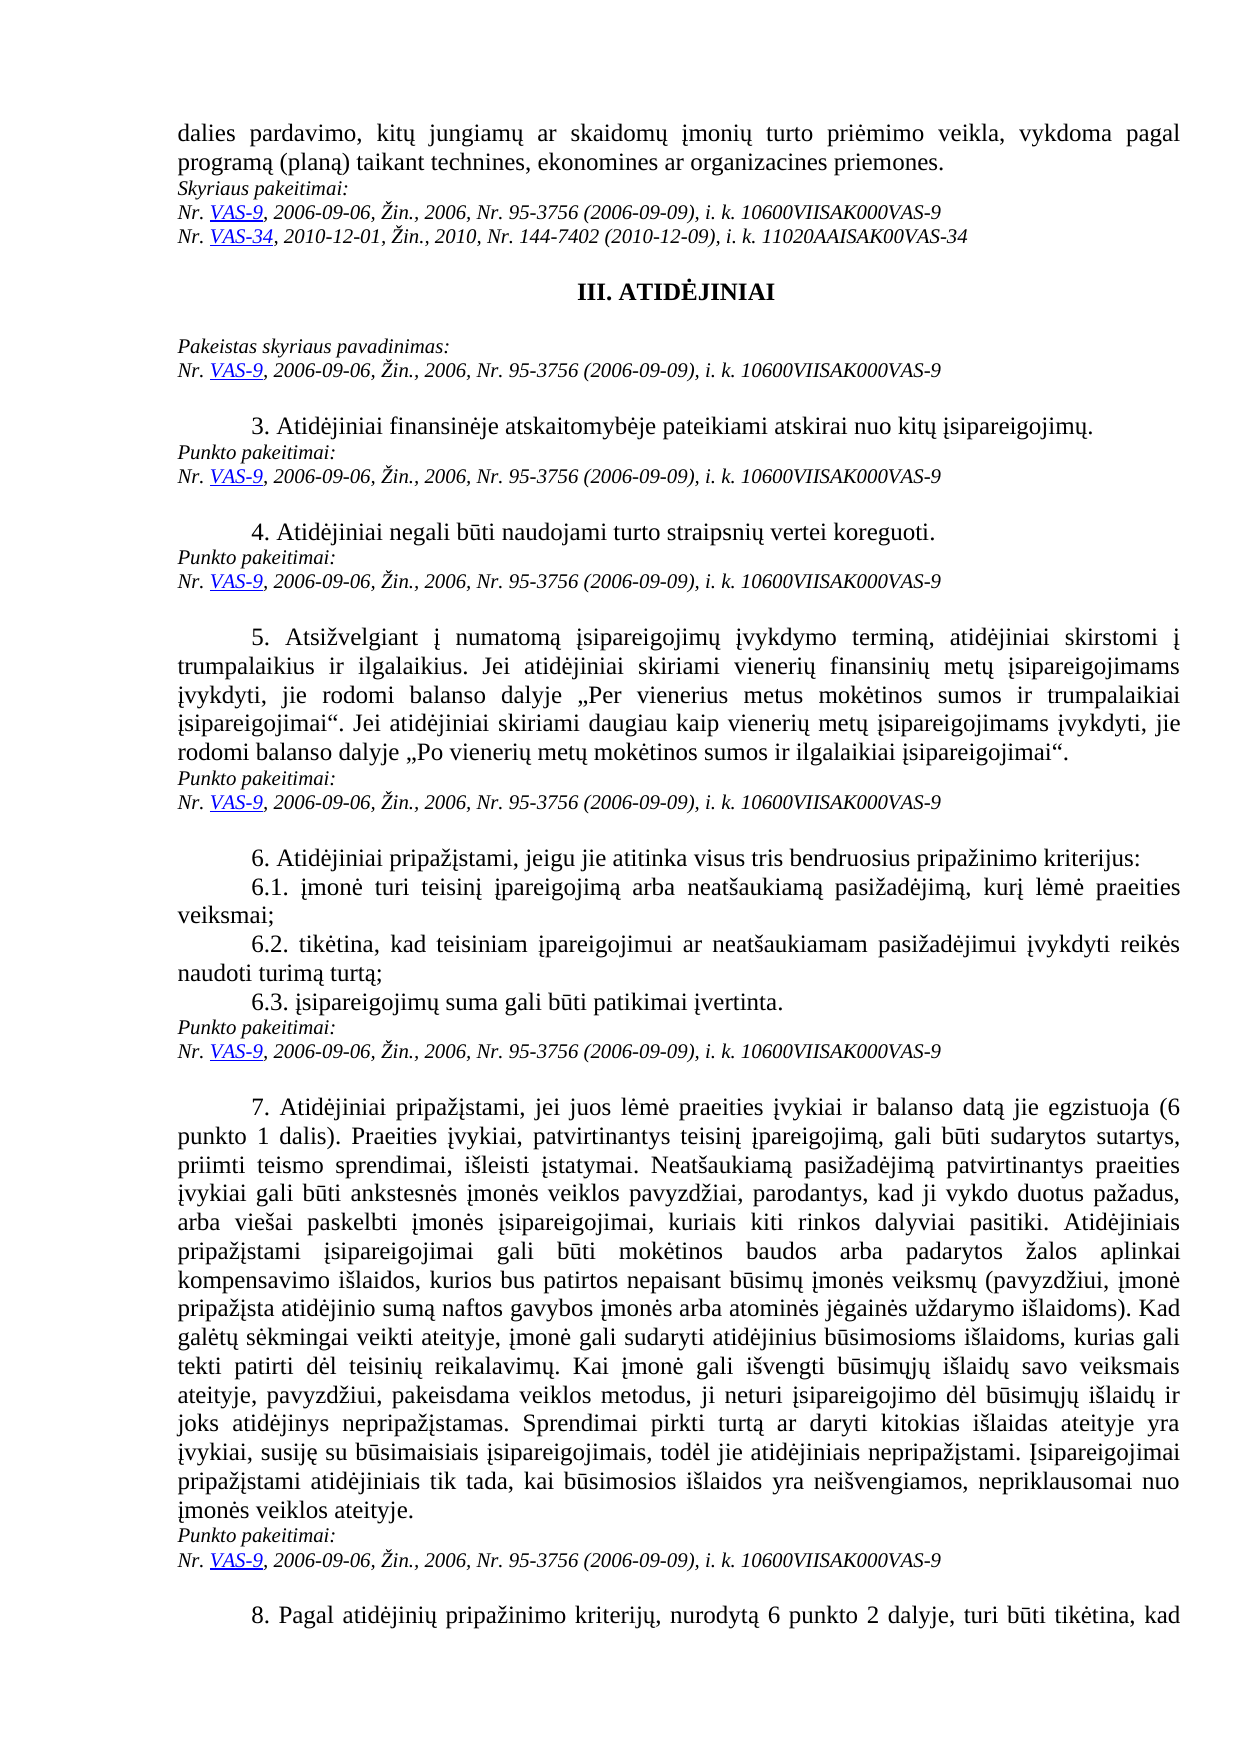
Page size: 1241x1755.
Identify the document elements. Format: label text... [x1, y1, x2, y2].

text Nr. VAS-34, 2010-12-01, Žin., 2010, Nr. 144-7402 (2010-12-09), i. k. 11020AAISAK00VAS-34 [177, 224, 1181, 248]
text Nr. VAS-9, 2006-09-06, Žin., 2006, Nr. 95-3756 (2006-09-09), i. k. 10600VIISAK000VAS-9 [177, 1039, 1181, 1063]
text 8. Pagal atidėjinių pripažinimo kriterijų, nurodytą 6 punkto 2 dalyje, turi būti tikėtina, kad [177, 1600, 1181, 1629]
text Punkto pakeitimai: [177, 766, 1181, 790]
text 6.2. tikėtina, kad teisiniam įpareigojimui ar neatšaukiamam pasižadėjimui įvykdyti reikės naudoti turimą turtą; [177, 929, 1181, 987]
text 5. Atsižvelgiant į numatomą įsipareigojimų įvykdymo terminą, atidėjiniai skirstomi į trumpalaikius ir ilgalaikius. Jei atidėjiniai skiriami vienerių finansinių metų įsipareigojimams įvykdyti, jie rodomi balanso dalyje „Per vienerius metus mokėtinos sumos ir trumpalaikiai įsipareigojimai“. Jei atidėjiniai skiriami daugiau kaip vienerių metų įsipareigojimams įvykdyti, jie rodomi balanso dalyje „Po vienerių metų mokėtinos sumos ir ilgalaikiai įsipareigojimai“. [177, 622, 1181, 766]
text Nr. VAS-9, 2006-09-06, Žin., 2006, Nr. 95-3756 (2006-09-09), i. k. 10600VIISAK000VAS-9 [177, 358, 1181, 382]
text III. ATIDĖJINIAI [177, 277, 1181, 305]
text Punkto pakeitimai: [177, 1523, 1181, 1547]
text Nr. VAS-9, 2006-09-06, Žin., 2006, Nr. 95-3756 (2006-09-09), i. k. 10600VIISAK000VAS-9 [177, 464, 1181, 488]
text Punkto pakeitimai: [177, 440, 1181, 464]
text 7. Atidėjiniai pripažįstami, jei juos lėmė praeities įvykiai ir balanso datą jie egzistuoja (6 punkto 1 dalis). Praeities įvykiai, patvirtinantys teisinį įpareigojimą, gali būti sudarytos sutartys, priimti teismo sprendimai, išleisti įstatymai. Neatšaukiamą pasižadėjimą patvirtinantys praeities įvykiai gali būti ankstesnės įmonės veiklos pavyzdžiai, parodantys, kad ji vykdo duotus pažadus, arba viešai paskelbti įmonės įsipareigojimai, kuriais kiti rinkos dalyviai pasitiki. Atidėjiniais pripažįstami įsipareigojimai gali būti mokėtinos baudos arba padarytos žalos aplinkai kompensavimo išlaidos, kurios bus patirtos nepaisant būsimų įmonės veiksmų (pavyzdžiui, įmonė pripažįsta atidėjinio sumą naftos gavybos įmonės arba atominės jėgainės uždarymo išlaidoms). Kad galėtų sėkmingai veikti ateityje, įmonė gali sudaryti atidėjinius būsimosioms išlaidoms, kurias gali tekti patirti dėl teisinių reikalavimų. Kai įmonė gali išvengti būsimųjų išlaidų savo veiksmais ateityje, pavyzdžiui, pakeisdama veiklos metodus, ji neturi įsipareigojimo dėl būsimųjų išlaidų ir joks atidėjinys nepripažįstamas. Sprendimai pirkti turtą ar daryti kitokias išlaidas ateityje yra įvykiai, susiję su būsimaisiais įsipareigojimais, todėl jie atidėjiniais nepripažįstami. Įsipareigojimai pripažįstami atidėjiniais tik tada, kai būsimosios išlaidos yra neišvengiamos, nepriklausomai nuo įmonės veiklos ateityje. [177, 1092, 1181, 1523]
text Nr. VAS-9, 2006-09-06, Žin., 2006, Nr. 95-3756 (2006-09-09), i. k. 10600VIISAK000VAS-9 [177, 790, 1181, 814]
text Punkto pakeitimai: [177, 1015, 1181, 1039]
text Nr. VAS-9, 2006-09-06, Žin., 2006, Nr. 95-3756 (2006-09-09), i. k. 10600VIISAK000VAS-9 [177, 200, 1181, 224]
text Skyriaus pakeitimai: [177, 176, 1181, 200]
text 6.3. įsipareigojimų suma gali būti patikimai įvertinta. [177, 987, 1181, 1015]
text 6. Atidėjiniai pripažįstami, jeigu jie atitinka visus tris bendruosius pripažinimo kriterijus: [177, 843, 1181, 872]
text 3. Atidėjiniai finansinėje atskaitomybėje pateikiami atskirai nuo kitų įsipareigojimų. [177, 411, 1181, 440]
text 6.1. įmonė turi teisinį įpareigojimą arba neatšaukiamą pasižadėjimą, kurį lėmė praeities veiksmai; [177, 872, 1181, 929]
text dalies pardavimo, kitų jungiamų ar skaidomų įmonių turto priėmimo veikla, vykdoma pagal programą (planą) taikant technines, ekonomines ar organizacines priemones. [177, 118, 1181, 176]
text Pakeistas skyriaus pavadinimas: [177, 334, 1181, 358]
text 4. Atidėjiniai negali būti naudojami turto straipsnių vertei koreguoti. [177, 517, 1181, 545]
text Nr. VAS-9, 2006-09-06, Žin., 2006, Nr. 95-3756 (2006-09-09), i. k. 10600VIISAK000VAS-9 [177, 569, 1181, 593]
text Nr. VAS-9, 2006-09-06, Žin., 2006, Nr. 95-3756 (2006-09-09), i. k. 10600VIISAK000VAS-9 [177, 1547, 1181, 1572]
text Punkto pakeitimai: [177, 545, 1181, 569]
